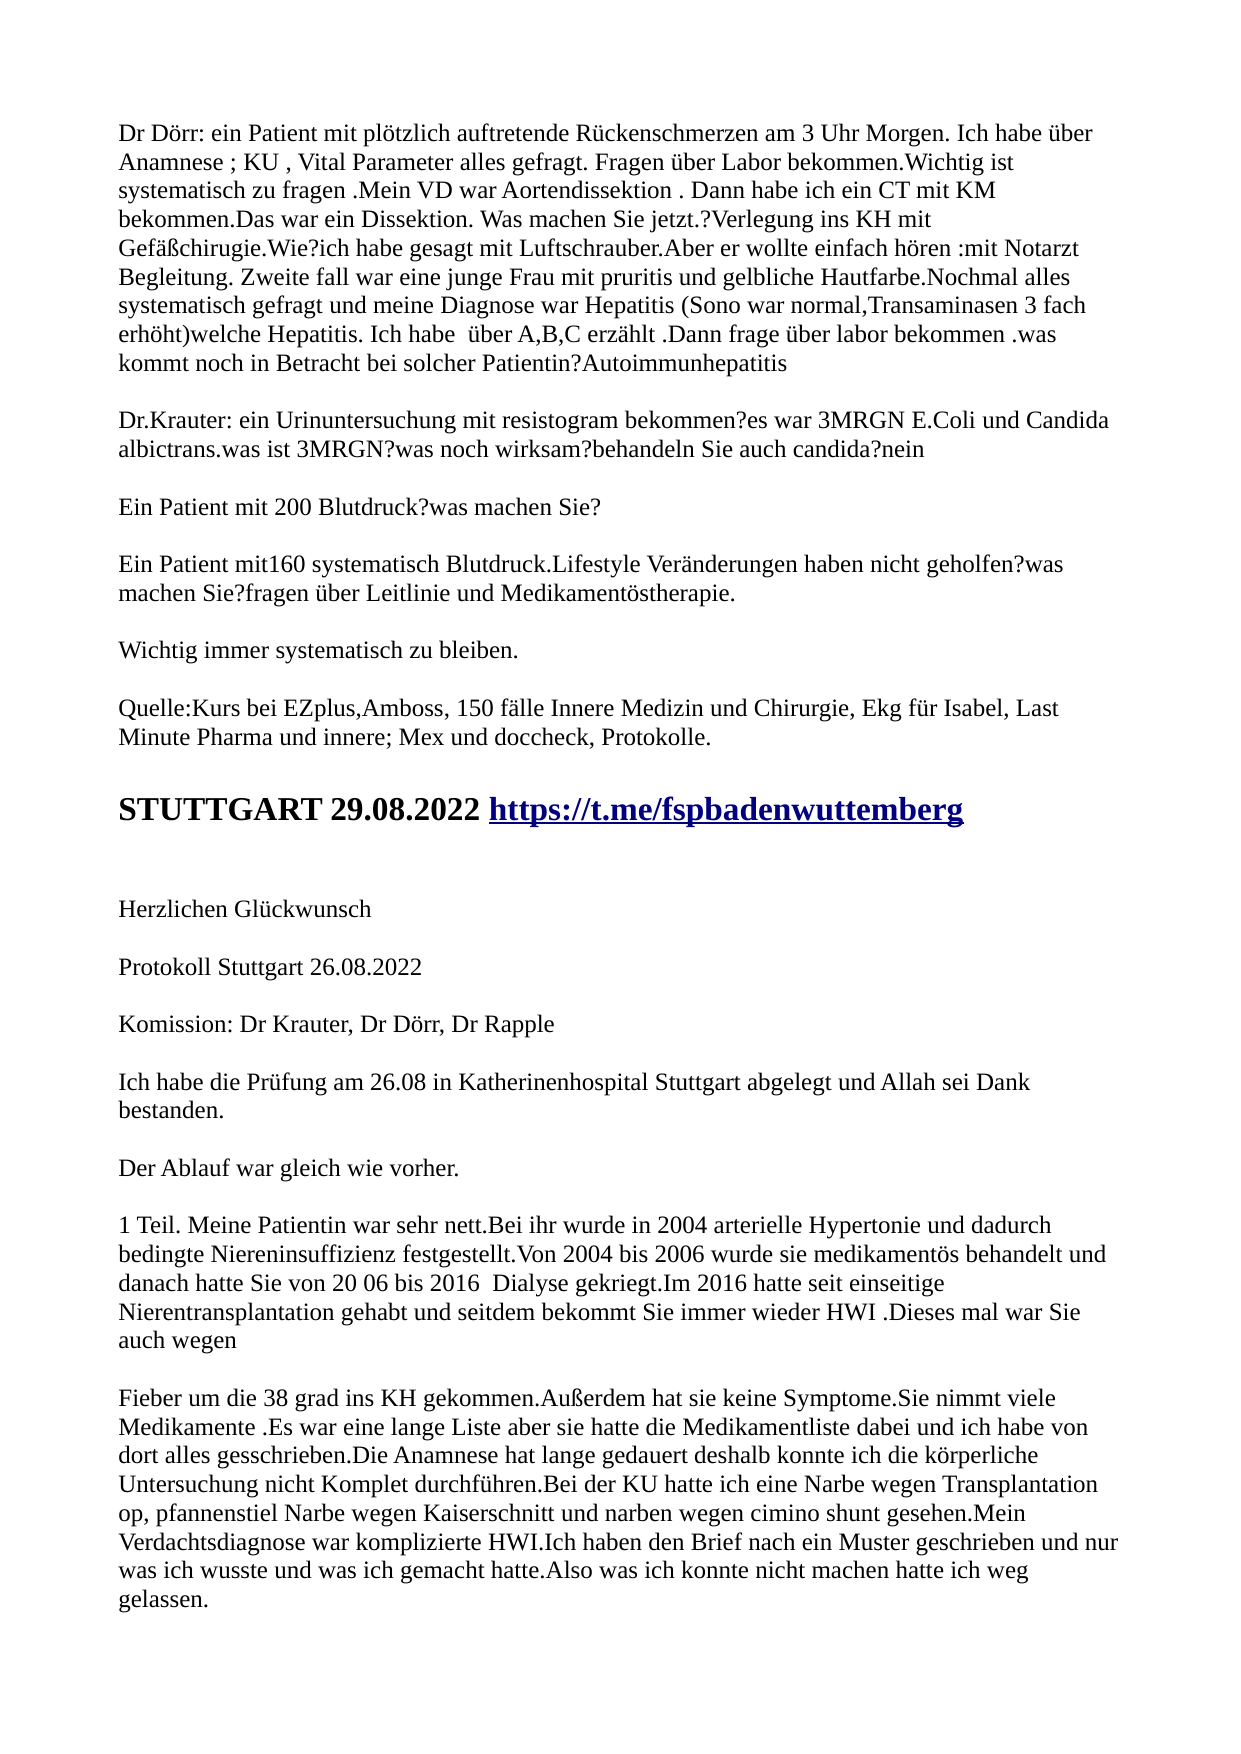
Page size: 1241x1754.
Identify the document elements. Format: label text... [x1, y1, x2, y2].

text Ein Patient mit 200 Blutdruck?was machen Sie? [118, 492, 1122, 521]
text Wichtig immer systematisch zu bleiben. [118, 636, 1122, 664]
text STUTTGART 29.08.2022 https://t.me/fspbadenwuttemberg [118, 789, 1122, 827]
text Quelle:Kurs bei EZplus,Amboss, 150 fälle Innere Medizin und Chirurgie, Ekg für Isabel, Last Minute Pharma und innere; Mex und doccheck, Protokolle. [118, 693, 1122, 751]
text Protokoll Stuttgart 26.08.2022 [118, 952, 1122, 981]
text 1 Teil. Meine Patientin war sehr nett.Bei ihr wurde in 2004 arterielle Hypertonie und dadurch bedingte Niereninsuffizienz festgestellt.Von 2004 bis 2006 wurde sie medikamentös behandelt und danach hatte Sie von 20 06 bis 2016 Dialyse gekriegt.Im 2016 hatte seit einseitige Nierentransplantation gehabt und seitdem bekommt Sie immer wieder HWI .Dieses mal war Sie auch wegen [118, 1211, 1122, 1354]
text Dr.Krauter: ein Urinuntersuchung mit resistogram bekommen?es war 3MRGN E.Coli und Candida albictrans.was ist 3MRGN?was noch wirksam?behandeln Sie auch candida?nein [118, 406, 1122, 463]
text Der Ablauf war gleich wie vorher. [118, 1153, 1122, 1182]
text Ein Patient mit160 systematisch Blutdruck.Lifestyle Veränderungen haben nicht geholfen?was machen Sie?fragen über Leitlinie und Medikamentöstherapie. [118, 549, 1122, 607]
text Ich habe die Prüfung am 26.08 in Katherinenhospital Stuttgart abgelegt und Allah sei Dank bestanden. [118, 1067, 1122, 1124]
text Fieber um die 38 grad ins KH gekommen.Außerdem hat sie keine Symptome.Sie nimmt viele Medikamente .Es war eine lange Liste aber sie hatte die Medikamentliste dabei und ich habe von dort alles gesschrieben.Die Anamnese hat lange gedauert deshalb konnte ich die körperliche Untersuchung nicht Komplet durchführen.Bei der KU hatte ich eine Narbe wegen Transplantation op, pfannenstiel Narbe wegen Kaiserschnitt und narben wegen cimino shunt gesehen.Mein Verdachtsdiagnose war komplizierte HWI.Ich haben den Brief nach ein Muster geschrieben und nur was ich wusste und was ich gemacht hatte.Also was ich konnte nicht machen hatte ich weg gelassen. [118, 1383, 1122, 1613]
text Komission: Dr Krauter, Dr Dörr, Dr Rapple [118, 1009, 1122, 1038]
text Herzlichen Glückwunsch 🎉🥳 [118, 894, 1122, 923]
text Dr Dörr: ein Patient mit plötzlich auftretende Rückenschmerzen am 3 Uhr Morgen. Ich habe über Anamnese ; KU , Vital Parameter alles gefragt. Fragen über Labor bekommen.Wichtig ist systematisch zu fragen .Mein VD war Aortendissektion . Dann habe ich ein CT mit KM bekommen.Das war ein Dissektion. Was machen Sie jetzt.?Verlegung ins KH mit Gefäßchirugie.Wie?ich habe gesagt mit Luftschrauber.Aber er wollte einfach hören :mit Notarzt Begleitung. Zweite fall war eine junge Frau mit pruritis und gelbliche Hautfarbe.Nochmal alles systematisch gefragt und meine Diagnose war Hepatitis (Sono war normal,Transaminasen 3 fach erhöht)welche Hepatitis. Ich habe über A,B,C erzählt .Dann frage über labor bekommen .was kommt noch in Betracht bei solcher Patientin?Autoimmunhepatitis [118, 118, 1122, 377]
